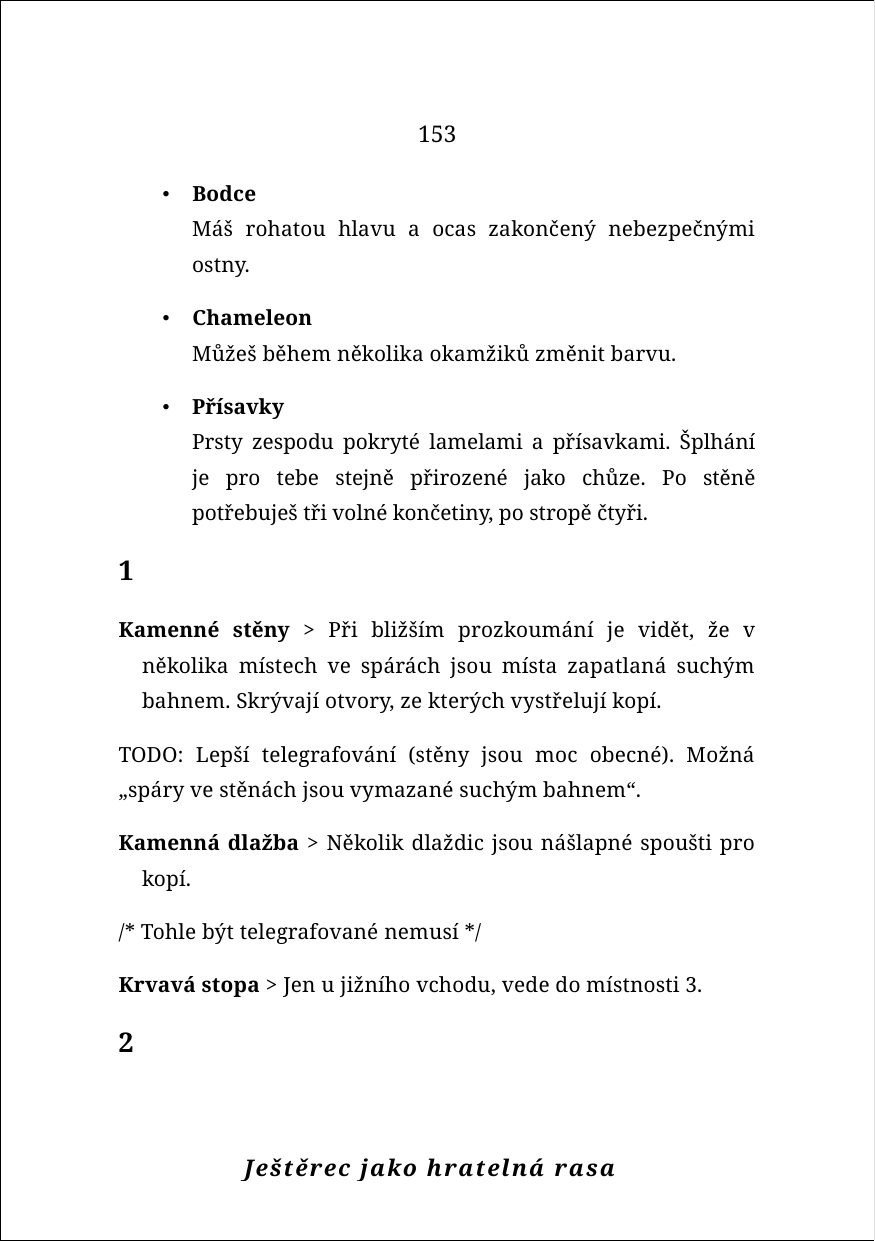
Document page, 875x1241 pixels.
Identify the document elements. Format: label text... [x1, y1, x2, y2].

text 2 [118, 1024, 756, 1061]
text 1 [118, 552, 756, 589]
text Kamenná dlažba > Několik dlaždic jsou nášlapné spoušti pro kopí. [118, 828, 756, 892]
text Kamenné stěny > Při bližším prozkoumání je vidět, že v několika místech ve spárách jsou místa zapatlaná suchým bahnem. Skrývají otvory, ze kterých vystřelují kopí. [118, 616, 756, 715]
text /* Tohle být telegrafované nemusí */ [118, 917, 756, 946]
list Chameleon Můžeš během několika okamžiků změnit barvu. [162, 303, 756, 367]
text Krvavá stopa > Jen u jižního vchodu, vede do místnosti 3. [118, 971, 756, 999]
list Bodce Máš rohatou hlavu a ocas zakončený nebezpečnými ostny. [162, 179, 756, 278]
text TODO: Lepší telegrafování (stěny jsou moc obecné). Možná „spáry ve stěnách jsou vymazané suchým bahnem“. [118, 740, 756, 804]
list Přísavky Prsty zespodu pokryté lamelami a přísavkami. Šplhání je pro tebe stejně přirozené jako chůze. Po stěně potřebuješ tři volné končetiny, po stropě čtyři. [162, 392, 756, 527]
